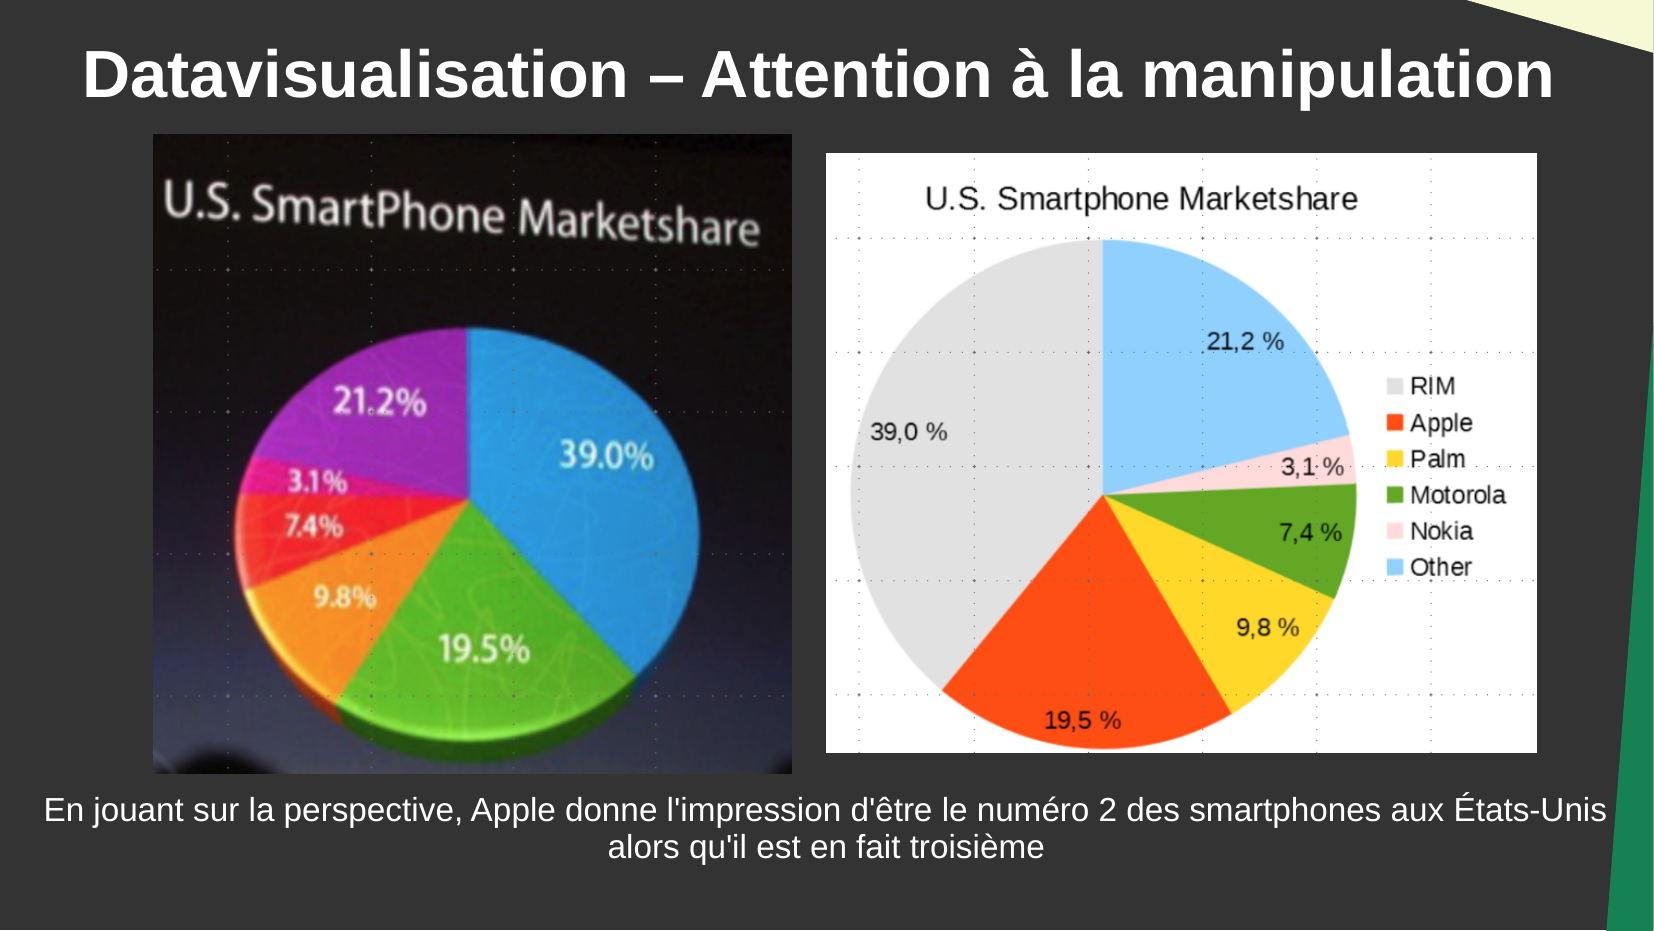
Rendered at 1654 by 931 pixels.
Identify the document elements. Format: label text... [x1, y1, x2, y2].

text_box [1606, 315, 1654, 931]
picture [153, 134, 792, 774]
text_box [1466, 0, 1654, 53]
title Datavisualisation – Attention à la manipulation [82, 37, 1571, 122]
picture [826, 153, 1537, 753]
title En jouant sur la perspective, Apple donne l'impression d'être le numéro 2 des smartphones aux États-Unis alors qu'il est en fait troisième [31, 791, 1622, 866]
